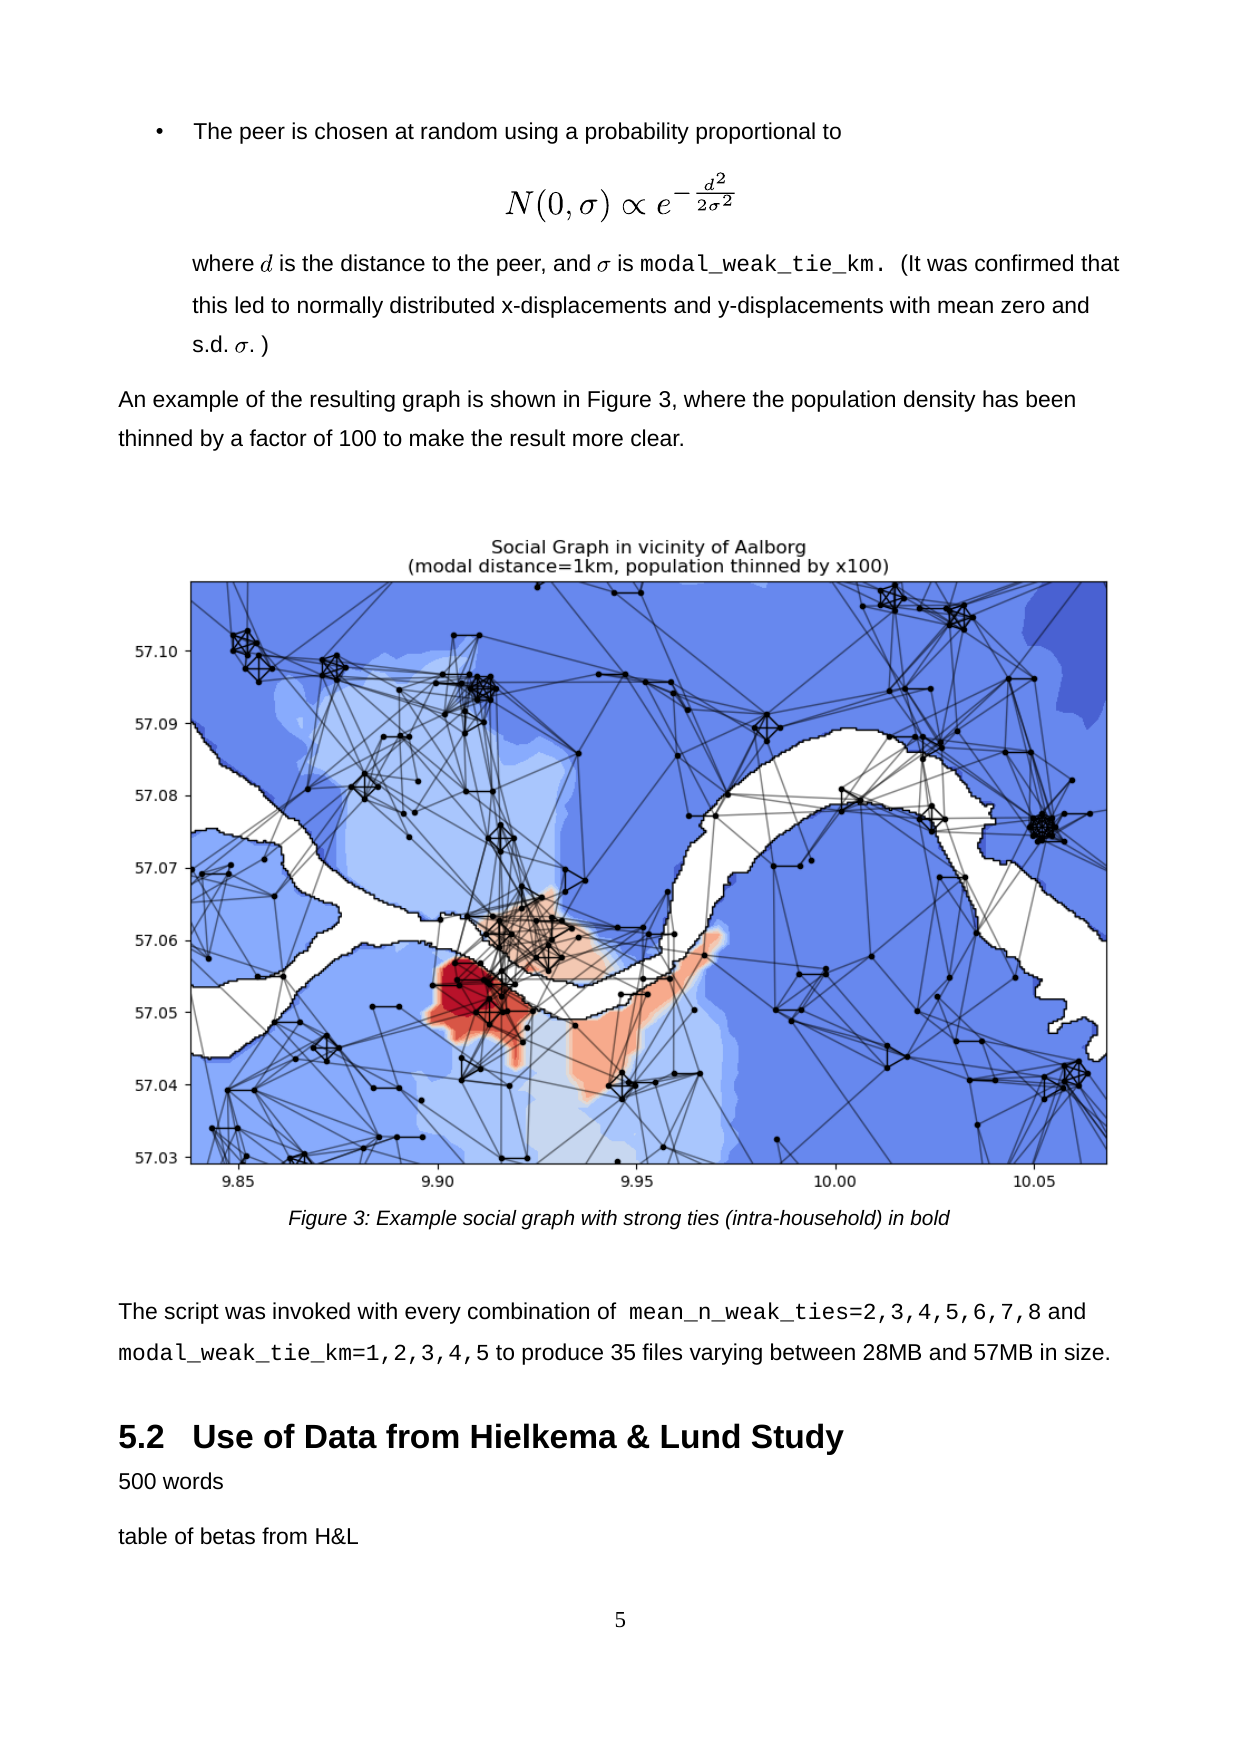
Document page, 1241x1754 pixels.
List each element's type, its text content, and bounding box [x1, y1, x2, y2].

text where is the distance to the peer, and is modal_weak_tie_km. (It was confirmed that this led to normally distributed x-displacements and y-displacements with mean zero and s.d. . ) [192, 250, 1122, 358]
picture [118, 491, 1123, 1207]
text Figure 3: Example social graph with strong ties (intra-household) in bold [118, 1207, 1122, 1230]
text 500 words [118, 1468, 1122, 1495]
text An example of the resulting graph is shown in Figure 3, where the population density has been thinned by a factor of 100 to make the result more clear. [118, 386, 1122, 451]
text The script was invoked with every combination of mean_n_weak_ties=2,3,4,5,6,7,8 and modal_weak_tie_km=1,2,3,4,5 to produce 35 files varying between 28MB and 57MB in size. [118, 1298, 1122, 1367]
list The peer is chosen at random using a probability proportional to [156, 118, 1122, 144]
subtitle Use of Data from Hielkema & Lund Study [118, 1417, 1122, 1456]
text table of betas from H&L [118, 1523, 1122, 1549]
